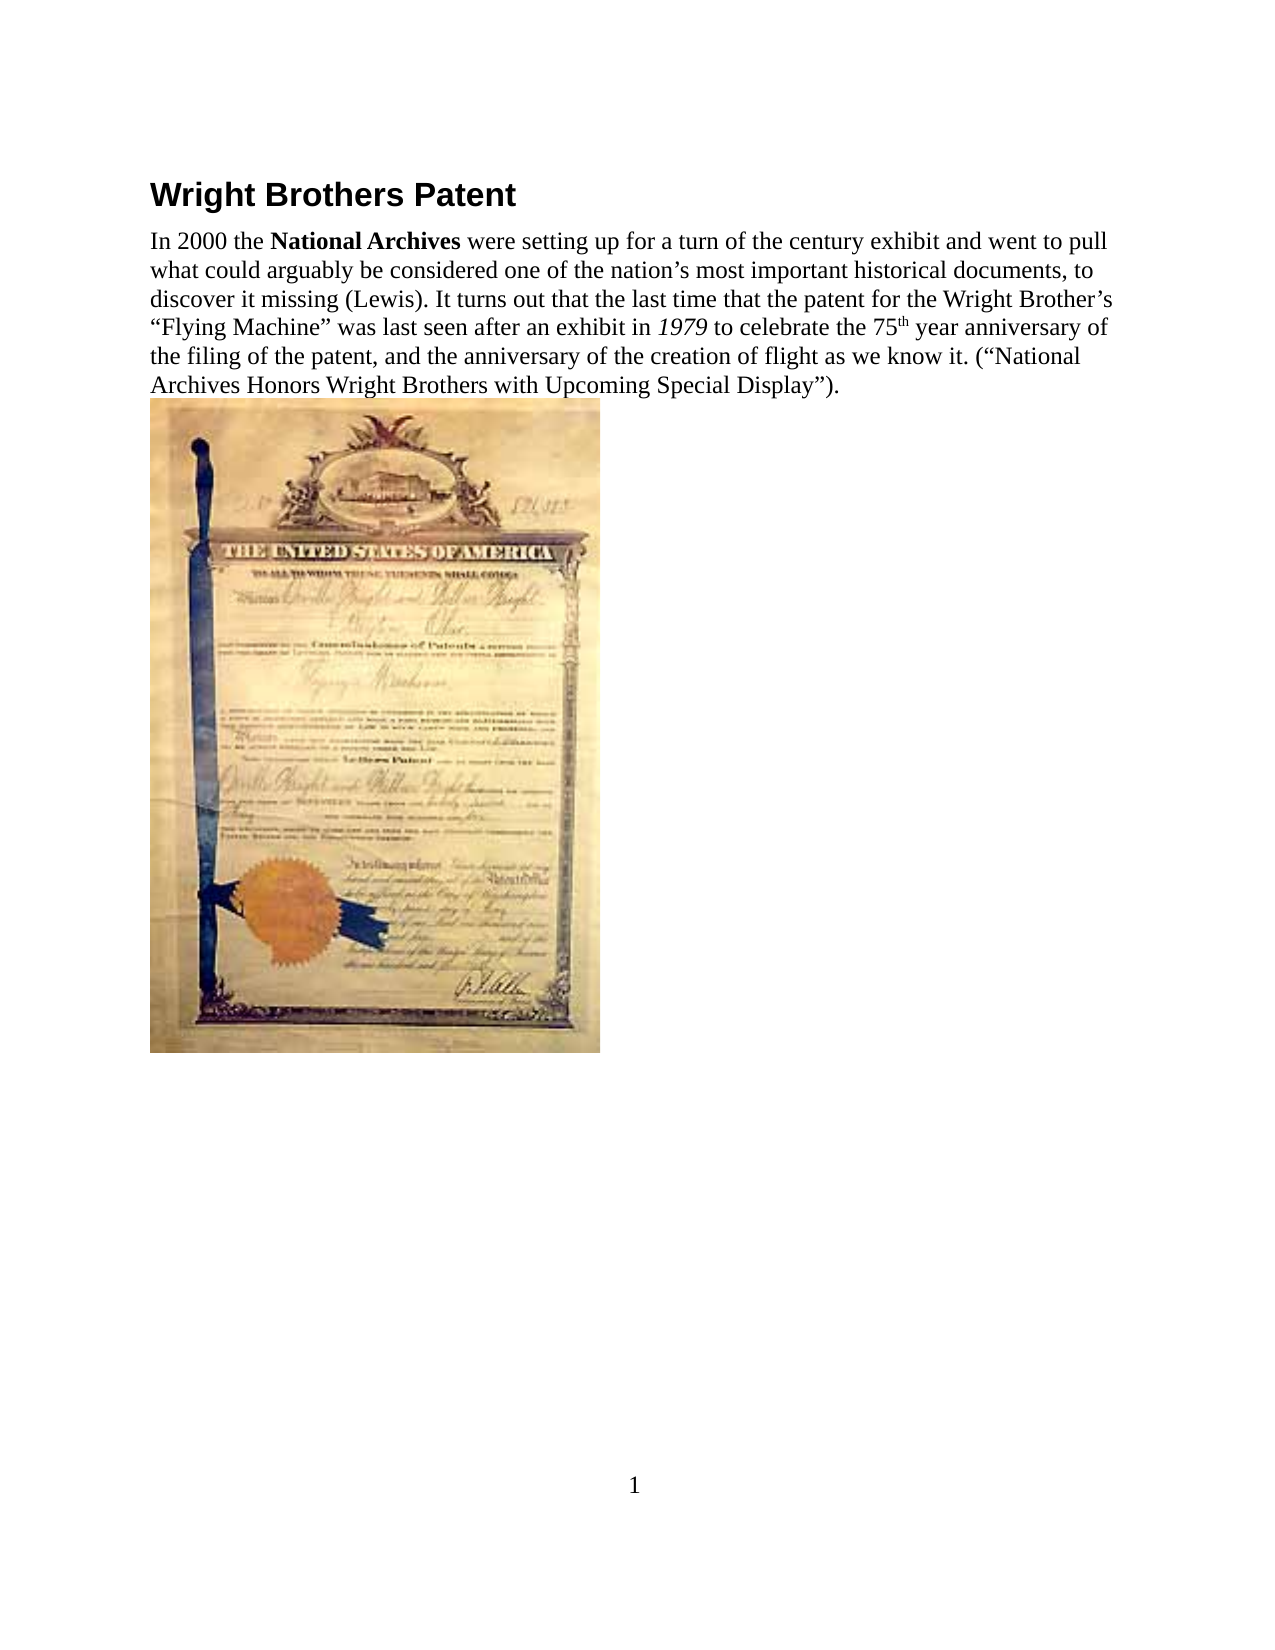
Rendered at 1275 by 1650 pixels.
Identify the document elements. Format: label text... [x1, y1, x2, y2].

subtitle Wright Brothers Patent [150, 175, 1125, 214]
picture [150, 398, 600, 1053]
text In 2000 the National Archives were setting up for a turn of the century exhibit and went to pull what could arguably be considered one of the nation’s most important historical documents, to discover it missing (Lewis). It turns out that the last time that the patent for the Wright Brother’s “Flying Machine” was last seen after an exhibit in 1979 to celebrate the 75th year anniversary of the filing of the patent, and the anniversary of the creation of flight as we know it. (“National Archives Honors Wright Brothers with Upcoming Special Display”). [150, 226, 1125, 399]
